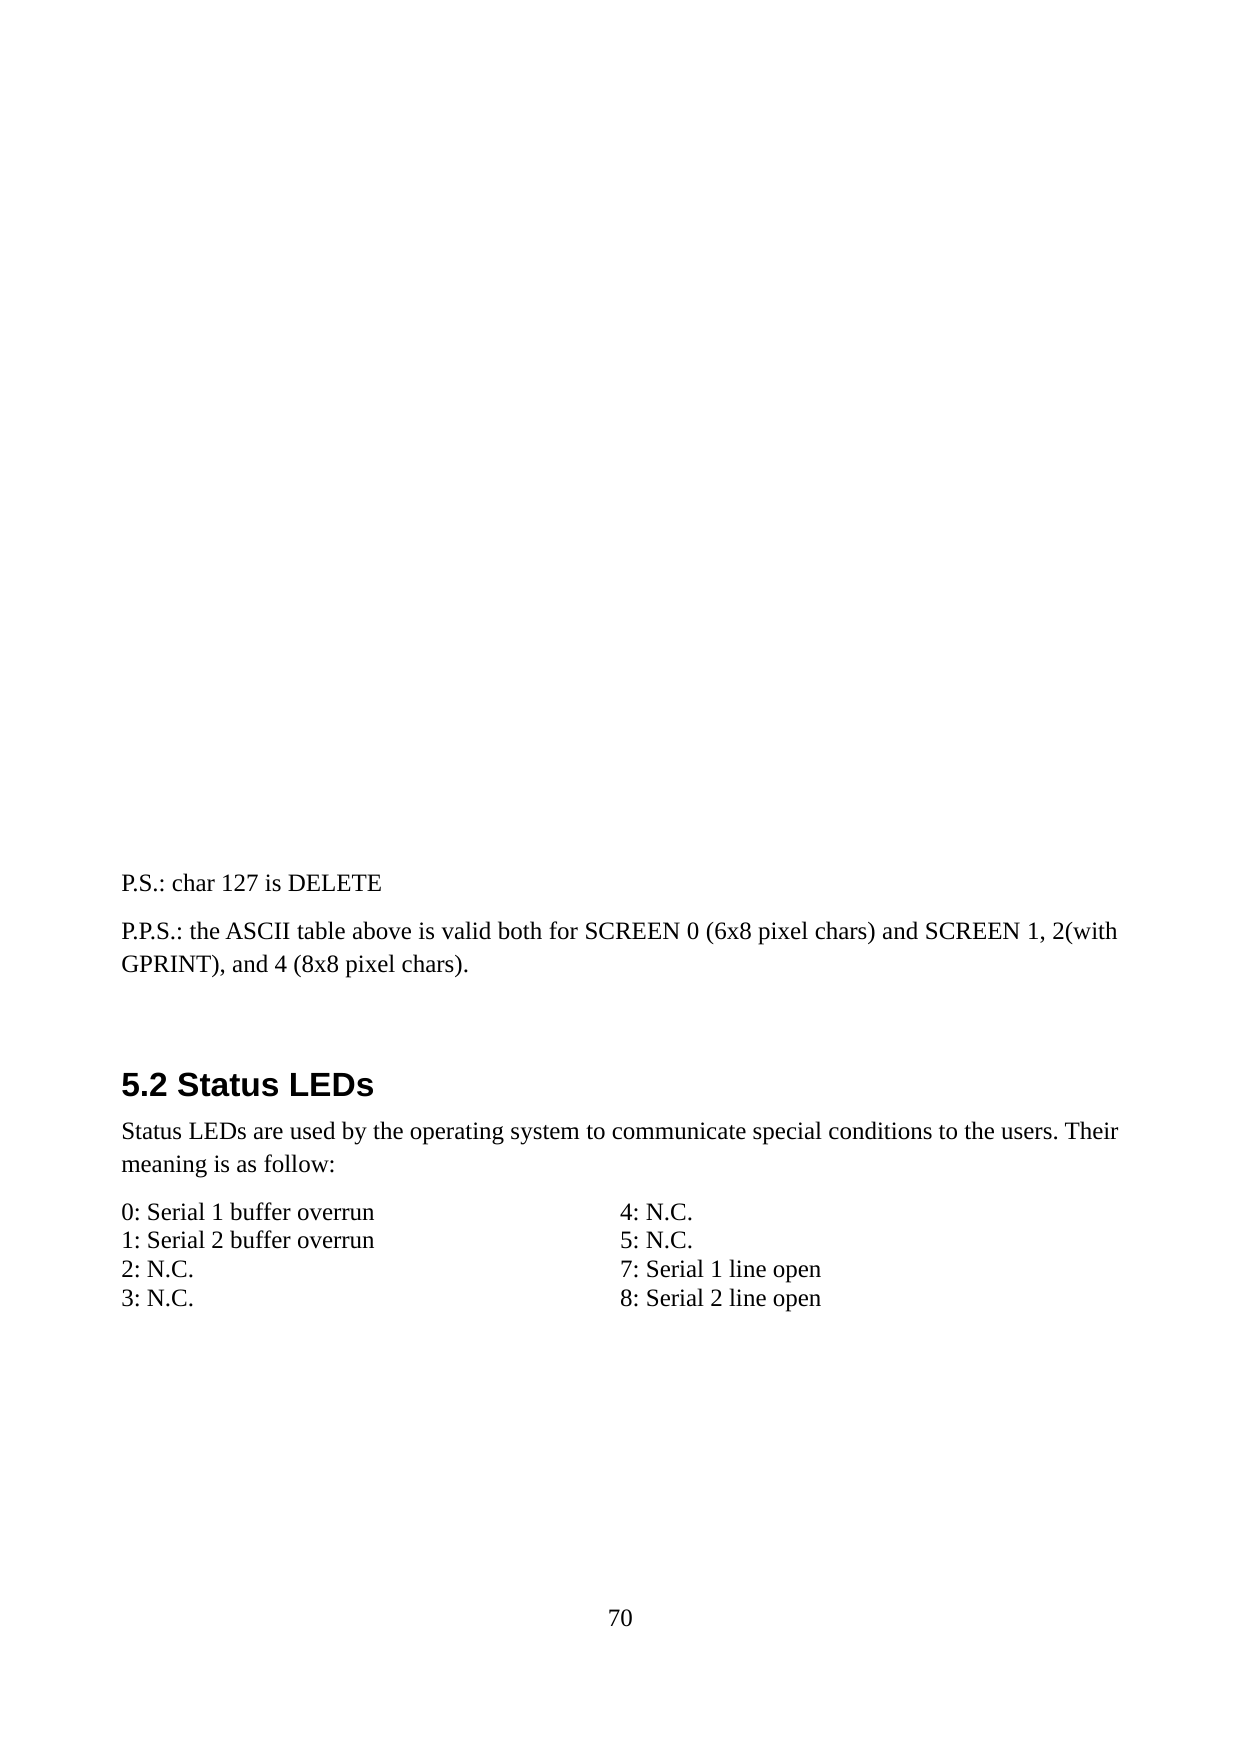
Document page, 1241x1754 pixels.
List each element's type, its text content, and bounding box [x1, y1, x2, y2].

table_header 4: N.C. [620, 1197, 1119, 1225]
table_cell 8: Serial 2 line open [620, 1283, 1119, 1312]
text P.S.: char 127 is DELETE [121, 868, 1119, 897]
table_cell 5: N.C. [620, 1225, 1119, 1254]
table_cell 7: Serial 1 line open [620, 1254, 1119, 1283]
subtitle 5.2 Status LEDs [121, 1065, 1119, 1103]
text Status LEDs are used by the operating system to communicate special conditions to the users. Their meaning is as follow: [121, 1116, 1119, 1178]
text P.P.S.: the ASCII table above is valid both for SCREEN 0 (6x8 pixel chars) and SCREEN 1, 2(with GPRINT), and 4 (8x8 pixel chars). [121, 916, 1119, 977]
table_cell 2: N.C. [121, 1254, 620, 1283]
table_cell 3: N.C. [121, 1283, 620, 1312]
table_cell 1: Serial 2 buffer overrun [121, 1225, 620, 1254]
table_header 0: Serial 1 buffer overrun [121, 1197, 620, 1225]
